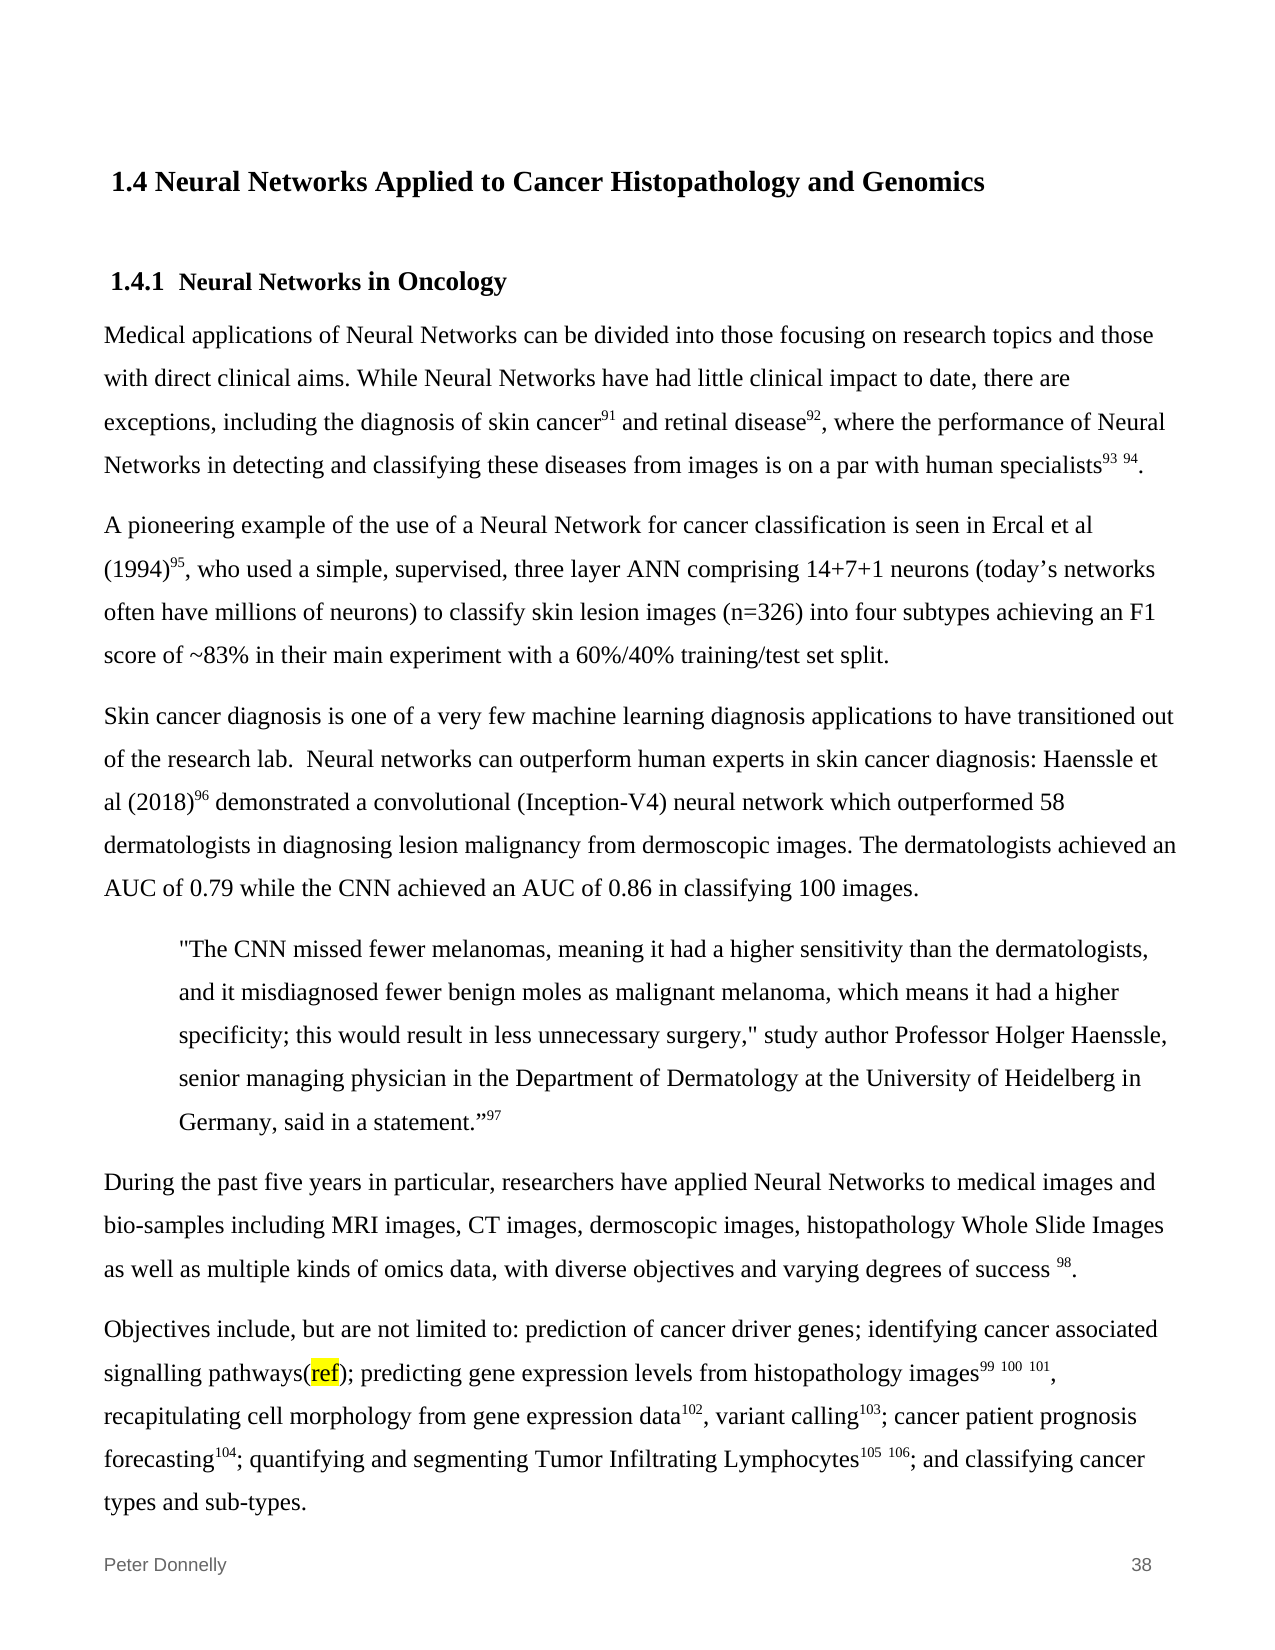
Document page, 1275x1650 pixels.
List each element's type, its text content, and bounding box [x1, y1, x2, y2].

text A pioneering example of the use of a Neural Network for cancer classification is seen in Ercal et al (1994), who used a simple, supervised, three layer ANN comprising 14+7+1 neurons (today’s networks often have millions of neurons) to classify skin lesion images (n=326) into four subtypes achieving an F1 score of ~83% in their main experiment with a 60%/40% training/test set split. [103, 511, 1181, 669]
subtitle Neural Networks Applied to Cancer Histopathology and Genomics [103, 164, 1181, 198]
text During the past five years in particular, researchers have applied Neural Networks to medical images and bio-samples including MRI images, CT images, dermoscopic images, histopathology Whole Slide Images as well as multiple kinds of omics data, with diverse objectives and varying degrees of success . [103, 1167, 1181, 1282]
text Skin cancer diagnosis is one of a very few machine learning diagnosis applications to have transitioned out of the research lab. Neural networks can outperform human experts in skin cancer diagnosis: Haenssle et al (2018) demonstrated a convolutional (Inception-V4) neural network which outperformed 58 dermatologists in diagnosing lesion malignancy from dermoscopic images. The dermatologists achieved an AUC of 0.79 while the CNN achieved an AUC of 0.86 in classifying 100 images. [103, 701, 1181, 902]
text "The CNN missed fewer melanomas, meaning it had a higher sensitivity than the dermatologists, and it misdiagnosed fewer benign moles as malignant melanoma, which means it had a higher specificity; this would result in less unnecessary surgery," study author Professor Holger Haenssle, senior managing physician in the Department of Dermatology at the University of Heidelberg in Germany, said in a statement.” [178, 934, 1181, 1135]
text Objectives include, but are not limited to: prediction of cancer driver genes­; identifying cancer associated signalling pathways(ref); predicting gene expression levels from histopathology images , recapitulating cell morphology from gene expression data, variant calling; cancer patient prognosis forecasting; quantifying and segmenting Tumor Infiltrating Lymphocytes ; and classifying cancer types and sub-types. [103, 1314, 1181, 1516]
text Medical applications of Neural Networks can be divided into those focusing on research topics and those with direct clinical aims. While Neural Networks have had little clinical impact to date, there are exceptions, including the diagnosis of skin cancer and retinal disease, where the performance of Neural Networks in detecting and classifying these diseases from images is on a par with human specialists . [103, 320, 1181, 478]
subtitle Neural Networks in Oncology [103, 266, 1181, 297]
